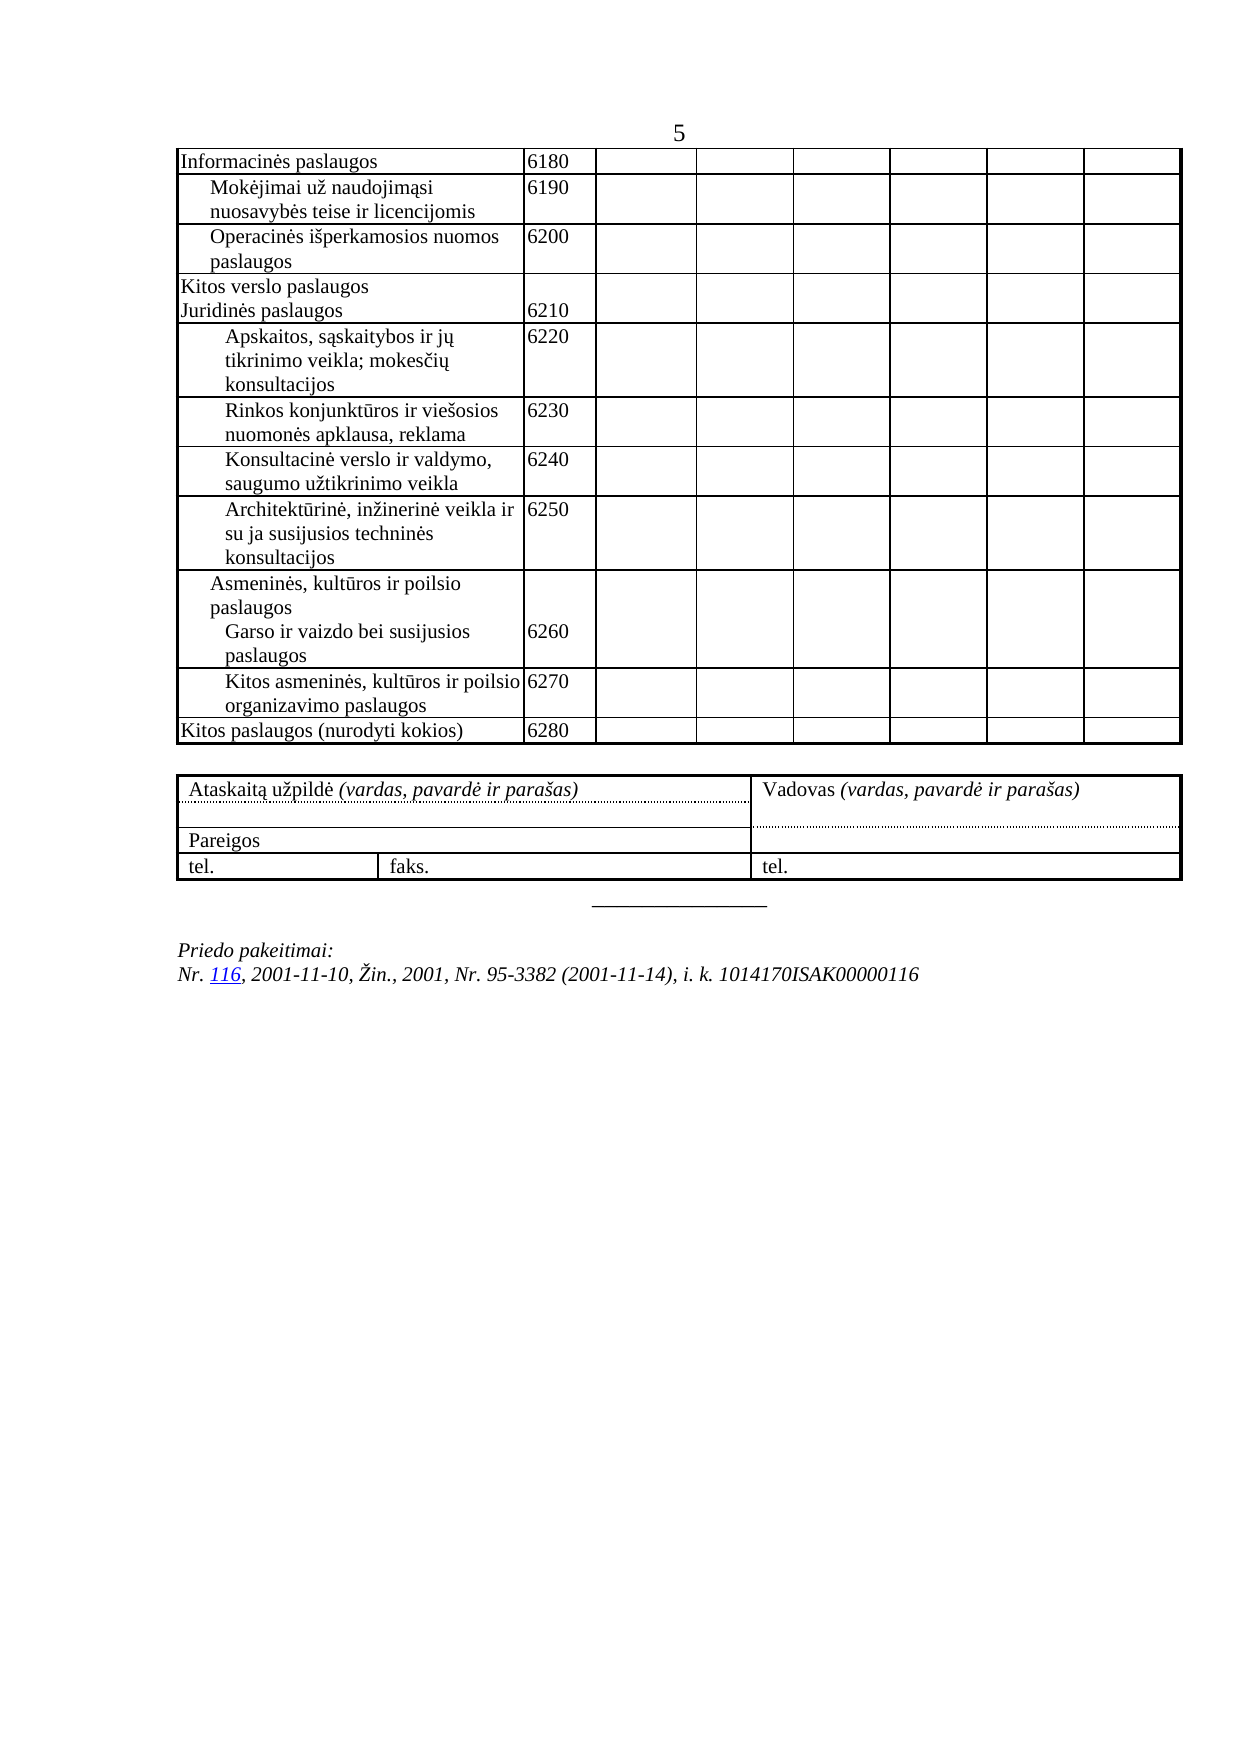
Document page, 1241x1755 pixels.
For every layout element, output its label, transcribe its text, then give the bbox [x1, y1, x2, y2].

table_cell faks. [379, 854, 750, 878]
table_cell [597, 497, 696, 569]
table_cell [988, 497, 1083, 569]
table_cell [891, 298, 986, 322]
table_cell [1085, 149, 1179, 173]
table_cell [697, 274, 793, 298]
table_cell [597, 398, 696, 446]
table_cell [988, 571, 1083, 619]
table_cell [1085, 225, 1179, 273]
table_cell 6240 [525, 447, 595, 495]
table_cell [891, 225, 986, 273]
table_cell [891, 497, 986, 569]
table_header Vadovas (vardas, pavardė ir parašas) [752, 777, 1179, 801]
table_cell Operacinės išperkamosios nuomos paslaugos [179, 225, 523, 273]
table_cell Informacinės paslaugos [179, 149, 523, 173]
table_cell [597, 447, 696, 495]
table_cell [794, 447, 889, 495]
table_cell [794, 571, 889, 619]
table_cell [794, 669, 889, 717]
table_cell [697, 718, 793, 742]
table_cell [891, 447, 986, 495]
table_cell [1085, 669, 1179, 717]
table_cell [988, 669, 1083, 717]
table_cell [891, 571, 986, 619]
table_cell [697, 447, 793, 495]
text ______________ [177, 881, 1181, 909]
table_cell 6180 [525, 149, 595, 173]
table_cell [891, 175, 986, 223]
table_cell [794, 298, 889, 322]
table_cell [1085, 447, 1179, 495]
table_cell Garso ir vaizdo bei susijusios paslaugos [179, 619, 523, 667]
table_cell tel. [179, 854, 377, 878]
table_cell Juridinės paslaugos [179, 298, 523, 322]
table_cell [697, 149, 793, 173]
table_cell [891, 619, 986, 667]
table_cell [891, 669, 986, 717]
table_cell [1085, 718, 1179, 742]
table_cell [525, 571, 595, 619]
table_cell tel. [752, 854, 1179, 878]
table_cell Kitos verslo paslaugos [179, 274, 523, 298]
table_cell [1085, 497, 1179, 569]
table_cell [988, 718, 1083, 742]
table_cell [1085, 619, 1179, 667]
table_cell [794, 619, 889, 667]
table_cell Asmeninės, kultūros ir poilsio paslaugos [179, 571, 523, 619]
table_cell Rinkos konjunktūros ir viešosios nuomonės apklausa, reklama [179, 398, 523, 446]
table_cell [891, 718, 986, 742]
table_cell [597, 324, 696, 396]
table_cell [794, 324, 889, 396]
table_cell [1085, 571, 1179, 619]
table_cell Pareigos [179, 828, 750, 852]
table_cell [988, 324, 1083, 396]
table_cell 6260 [525, 619, 595, 667]
table_cell [891, 274, 986, 298]
table_cell [988, 225, 1083, 273]
table_cell [752, 801, 1179, 826]
table_cell [1085, 274, 1179, 298]
table_cell [752, 826, 1179, 852]
table_cell 6270 [525, 669, 595, 717]
table_cell Apskaitos, sąskaitybos ir jų tikrinimo veikla; mokesčių konsultacijos [179, 324, 523, 396]
text Nr. 116, 2001-11-10, Žin., 2001, Nr. 95-3382 (2001-11-14), i. k. 1014170ISAK00000116 [177, 962, 1181, 986]
table_cell [891, 398, 986, 446]
table_cell 6280 [525, 718, 595, 742]
table_cell [697, 175, 793, 223]
table_cell [597, 274, 696, 298]
table_cell 6200 [525, 225, 595, 273]
table_cell [794, 718, 889, 742]
table_cell [697, 324, 793, 396]
table_cell [697, 619, 793, 667]
table_cell [988, 175, 1083, 223]
table_cell 6250 [525, 497, 595, 569]
table_cell [597, 669, 696, 717]
text Priedo pakeitimai: [177, 938, 1181, 962]
table_cell 6230 [525, 398, 595, 446]
table_cell Konsultacinė verslo ir valdymo, saugumo užtikrinimo veikla [179, 447, 523, 495]
table_cell [988, 447, 1083, 495]
table_cell [597, 718, 696, 742]
table_cell [697, 398, 793, 446]
table_cell [697, 298, 793, 322]
table_cell [597, 298, 696, 322]
table_cell [891, 324, 986, 396]
table_cell 6220 [525, 324, 595, 396]
table_cell [697, 225, 793, 273]
table_cell [1085, 298, 1179, 322]
table_cell [988, 298, 1083, 322]
table_cell [525, 274, 595, 298]
table_cell [697, 571, 793, 619]
table_cell [988, 274, 1083, 298]
table_cell 6210 [525, 298, 595, 322]
table_header Ataskaitą užpildė (vardas, pavardė ir parašas) [179, 777, 750, 801]
table_cell 6190 [525, 175, 595, 223]
table_cell [597, 571, 696, 619]
table_cell [597, 149, 696, 173]
table_cell [597, 619, 696, 667]
table_cell [697, 497, 793, 569]
table_cell [988, 398, 1083, 446]
table_cell [597, 225, 696, 273]
table_cell [988, 149, 1083, 173]
table_cell [1085, 324, 1179, 396]
table_cell [697, 669, 793, 717]
table_cell [794, 175, 889, 223]
table_cell Kitos paslaugos (nurodyti kokios) [179, 718, 523, 742]
table_cell [988, 619, 1083, 667]
table_cell [794, 497, 889, 569]
table_cell [794, 274, 889, 298]
table_cell [891, 149, 986, 173]
table_cell Mokėjimai už naudojimąsi nuosavybės teise ir licencijomis [179, 175, 523, 223]
table_cell Kitos asmeninės, kultūros ir poilsio organizavimo paslaugos [179, 669, 523, 717]
table_cell [179, 801, 750, 826]
table_cell [794, 149, 889, 173]
table_cell [597, 175, 696, 223]
table_cell Architektūrinė, inžinerinė veikla ir su ja susijusios techninės konsultacijos [179, 497, 523, 569]
table_cell [794, 398, 889, 446]
table_cell [1085, 398, 1179, 446]
table_cell [794, 225, 889, 273]
table_cell [1085, 175, 1179, 223]
